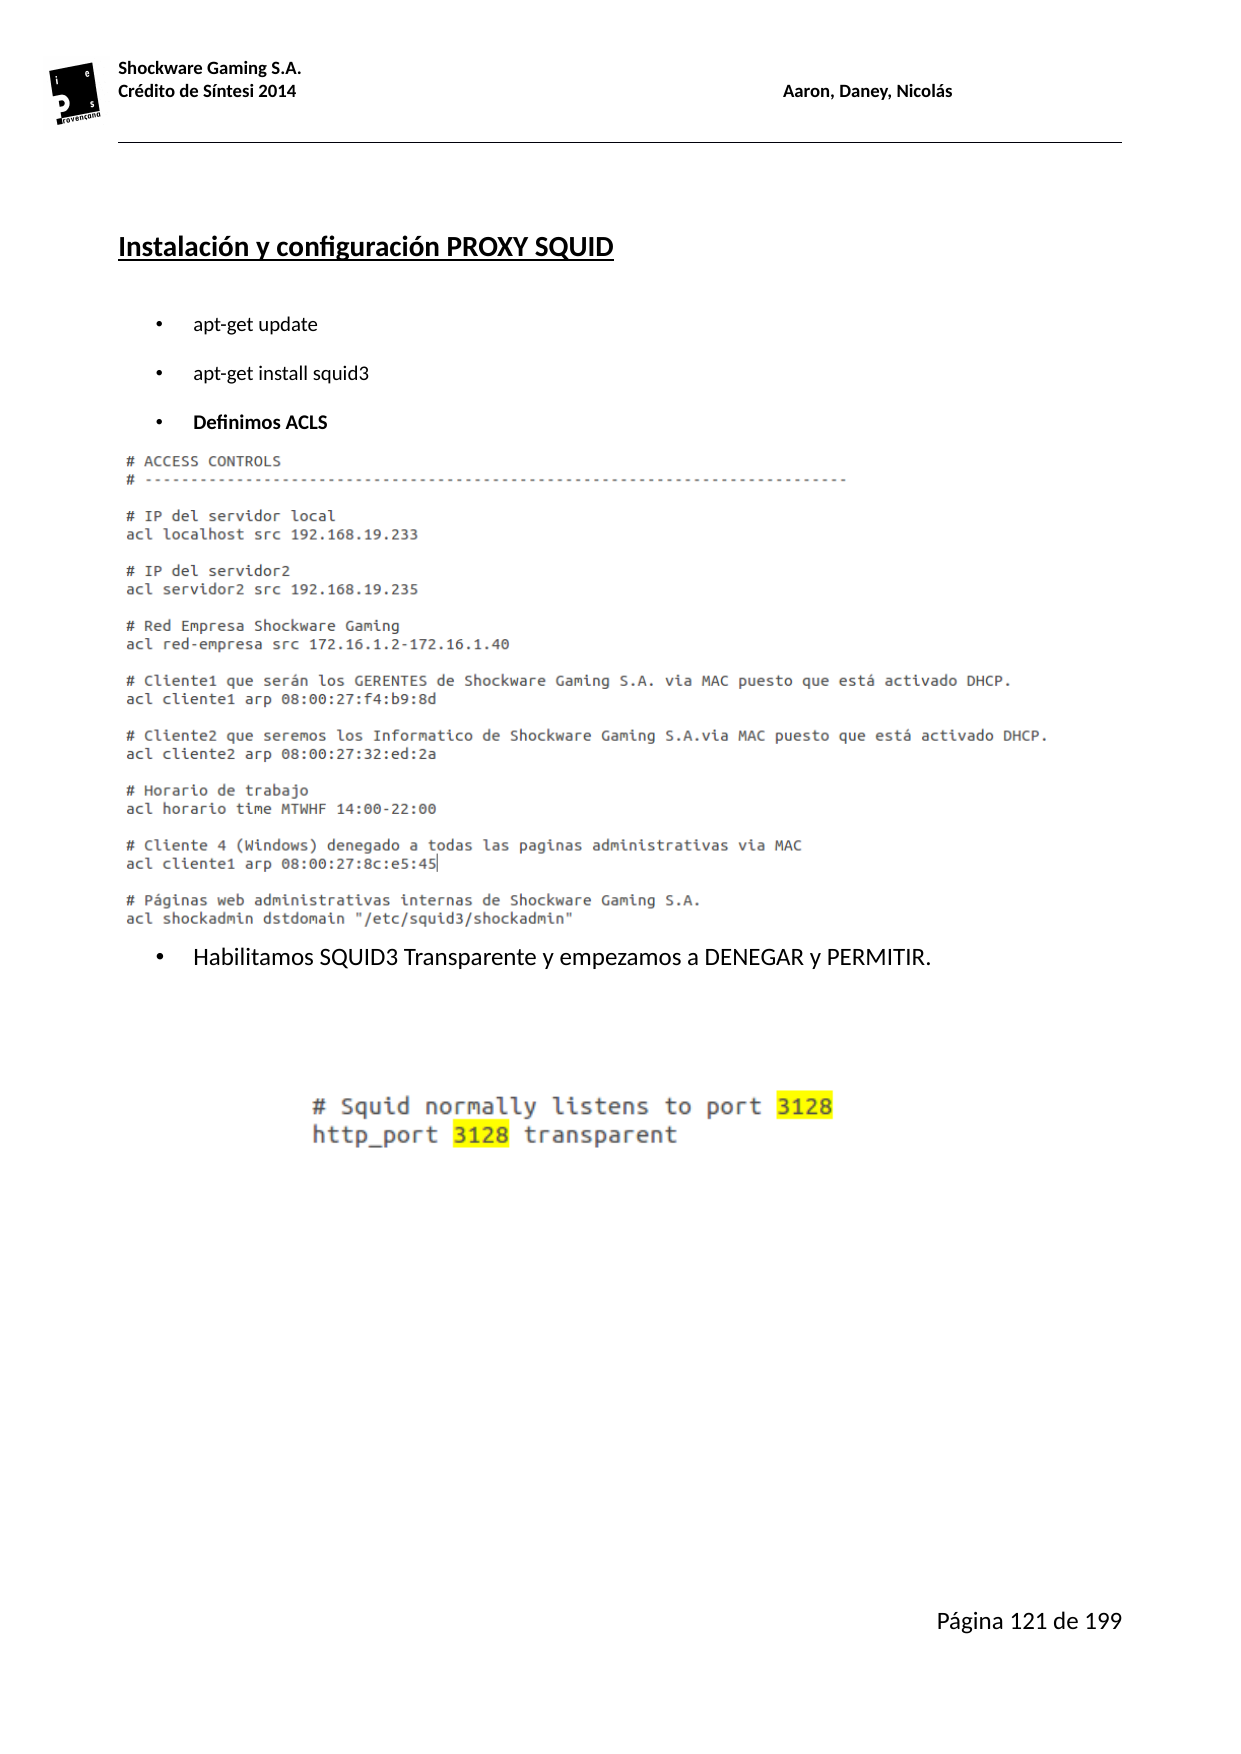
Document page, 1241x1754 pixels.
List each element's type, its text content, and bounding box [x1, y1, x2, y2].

picture [311, 1086, 880, 1170]
list apt-get update [156, 311, 1122, 337]
picture [126, 447, 1052, 942]
list Definimos ACLS [156, 409, 1122, 434]
list apt-get install squid3 [156, 360, 1122, 386]
text Instalación y configuración PROXY SQUID [118, 228, 1122, 264]
picture [43, 56, 110, 130]
list Habilitamos SQUID3 Transparente y empezamos a DENEGAR y PERMITIR. [156, 942, 1122, 972]
